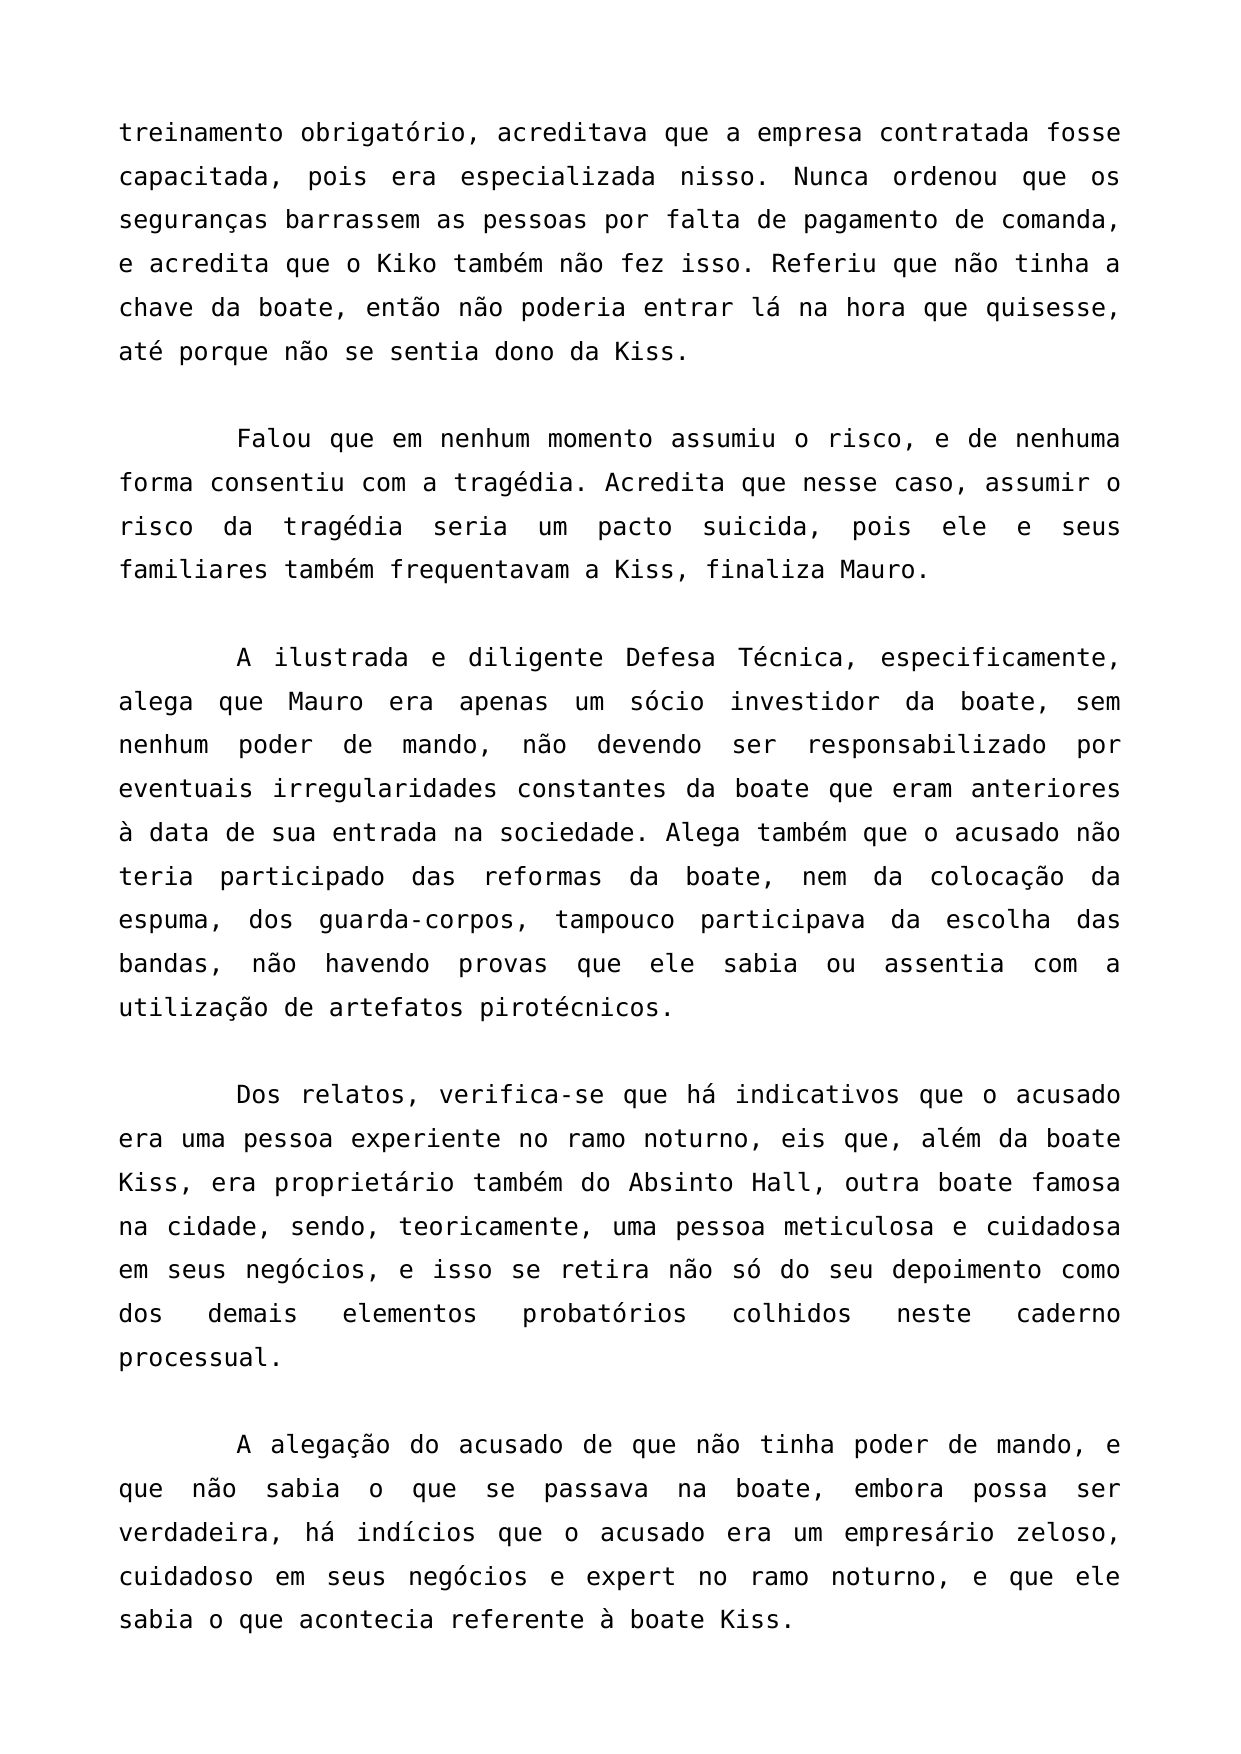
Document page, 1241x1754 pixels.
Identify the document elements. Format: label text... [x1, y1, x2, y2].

text treinamento obrigatório, acreditava que a empresa contratada fosse capacitada, pois era especializada nisso. Nunca ordenou que os seguranças barrassem as pessoas por falta de pagamento de comanda, e acredita que o Kiko também não fez isso. Referiu que não tinha a chave da boate, então não poderia entrar lá na hora que quisesse, até porque não se sentia dono da Kiss. [118, 118, 1122, 366]
text Falou que em nenhum momento assumiu o risco, e de nenhuma forma consentiu com a tragédia. Acredita que nesse caso, assumir o risco da tragédia seria um pacto suicida, pois ele e seus familiares também frequentavam a Kiss, finaliza Mauro. [118, 424, 1122, 585]
text A alegação do acusado de que não tinha poder de mando, e que não sabia o que se passava na boate, embora possa ser verdadeira, há indícios que o acusado era um empresário zeloso, cuidadoso em seus negócios e expert no ramo noturno, e que ele sabia o que acontecia referente à boate Kiss. [118, 1431, 1122, 1635]
text A ilustrada e diligente Defesa Técnica, especificamente, alega que Mauro era apenas um sócio investidor da boate, sem nenhum poder de mando, não devendo ser responsabilizado por eventuais irregularidades constantes da boate que eram anteriores à data de sua entrada na sociedade. Alega também que o acusado não teria participado das reformas da boate, nem da colocação da espuma, dos guarda-corpos, tampouco participava da escolha das bandas, não havendo provas que ele sabia ou assentia com a utilização de artefatos pirotécnicos. [118, 643, 1122, 1022]
text Dos relatos, verifica-se que há indicativos que o acusado era uma pessoa experiente no ramo noturno, eis que, além da boate Kiss, era proprietário também do Absinto Hall, outra boate famosa na cidade, sendo, teoricamente, uma pessoa meticulosa e cuidadosa em seus negócios, e isso se retira não só do seu depoimento como dos demais elementos probatórios colhidos neste caderno processual. [118, 1081, 1122, 1372]
